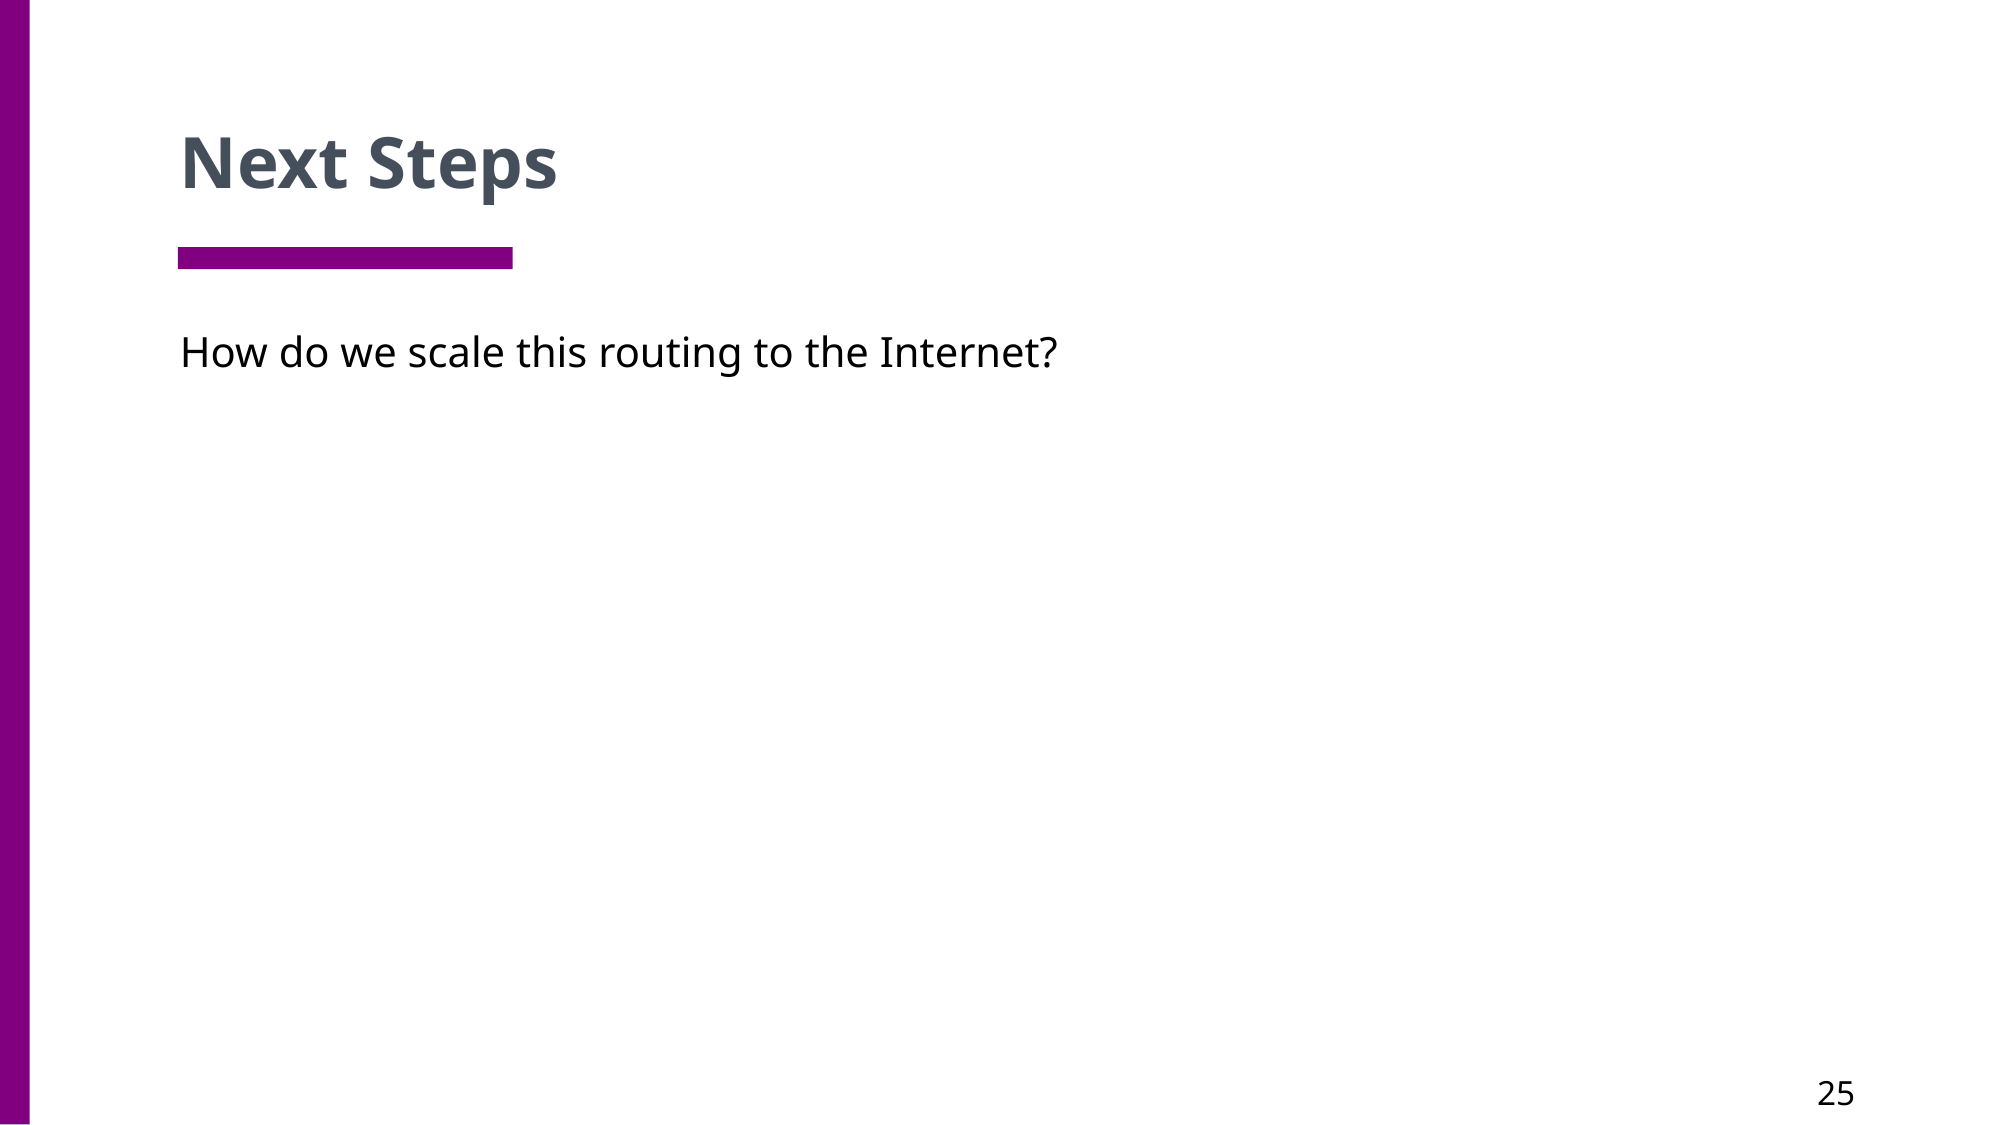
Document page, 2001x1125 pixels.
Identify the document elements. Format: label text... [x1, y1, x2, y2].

text_box Next Steps [165, 104, 766, 207]
text_box How do we scale this routing to the Internet? [165, 314, 1834, 687]
